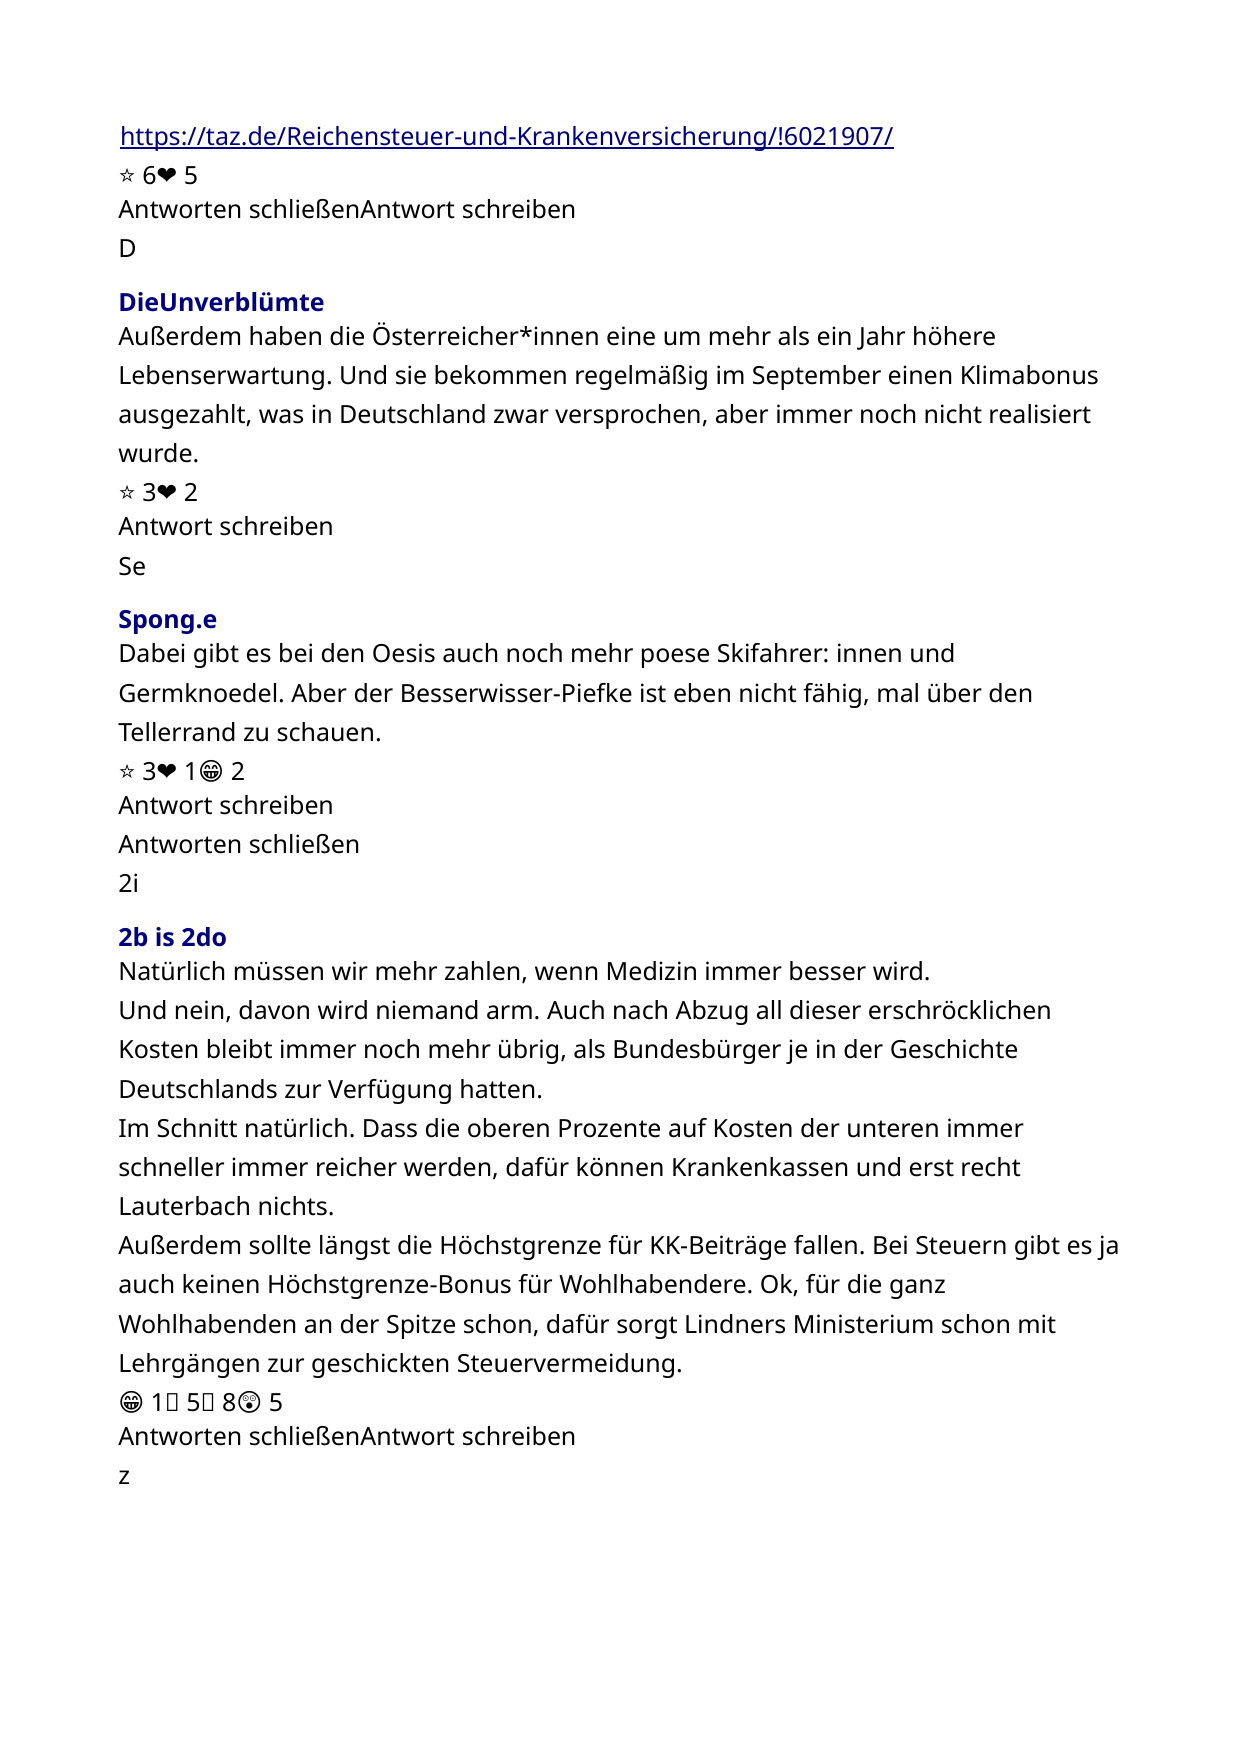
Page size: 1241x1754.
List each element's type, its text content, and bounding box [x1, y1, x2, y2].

text Antworten schließen [118, 827, 1122, 861]
text Antwort schreiben [118, 509, 1122, 543]
text 😁 1🙁 5🤨 8😲 5 [118, 1384, 1122, 1419]
text ⭐️ 3❤️ 2 [118, 475, 1122, 509]
text Antworten schließenAntwort schreiben [118, 191, 1122, 225]
text Antworten schließenAntwort schreiben [118, 1419, 1122, 1453]
text ⭐️ 3❤️ 1😁 2 [118, 753, 1122, 788]
text Natürlich müssen wir mehr zahlen, wenn Medizin immer besser wird. [118, 954, 1122, 988]
text https://taz.de/Reichensteuer-und-Krankenversicherung/!6021907/ [118, 118, 1122, 152]
text z [118, 1458, 1122, 1492]
text Außerdem sollte längst die Höchstgrenze für KK-Beiträge fallen. Bei Steuern gibt es ja auch keinen Höchstgrenze-Bonus für Wohlhabendere. Ok, für die ganz Wohlhabenden an der Spitze schon, dafür sorgt Lindners Ministerium schon mit Lehrgängen zur geschickten Steuervermeidung. [118, 1228, 1122, 1379]
text Und nein, davon wird niemand arm. Auch nach Abzug all dieser erschröcklichen Kosten bleibt immer noch mehr übrig, als Bundesbürger je in der Geschichte Deutschlands zur Verfügung hatten. [118, 993, 1122, 1105]
text D [118, 231, 1122, 264]
subtitle 2b is 2do [118, 920, 1122, 954]
text Se [118, 548, 1122, 582]
text Im Schnitt natürlich. Dass die oberen Prozente auf Kosten der unteren immer schneller immer reicher werden, dafür können Krankenkassen und erst recht Lauterbach nichts. [118, 1110, 1122, 1223]
text Dabei gibt es bei den Oesis auch noch mehr poese Skifahrer: innen und Germknoedel. Aber der Besserwisser-Piefke ist eben nicht fähig, mal über den Tellerrand zu schauen. [118, 636, 1122, 748]
text 2i [118, 866, 1122, 900]
subtitle Spong.e [118, 602, 1122, 636]
text Antwort schreiben [118, 788, 1122, 822]
subtitle DieUnverblümte [118, 284, 1122, 318]
text ⭐️ 6❤️ 5 [118, 157, 1122, 191]
text Außerdem haben die Österreicher*innen eine um mehr als ein Jahr höhere Lebenserwartung. Und sie bekommen regelmäßig im September einen Klimabonus ausgezahlt, was in Deutschland zwar versprochen, aber immer noch nicht realisiert wurde. [118, 318, 1122, 470]
